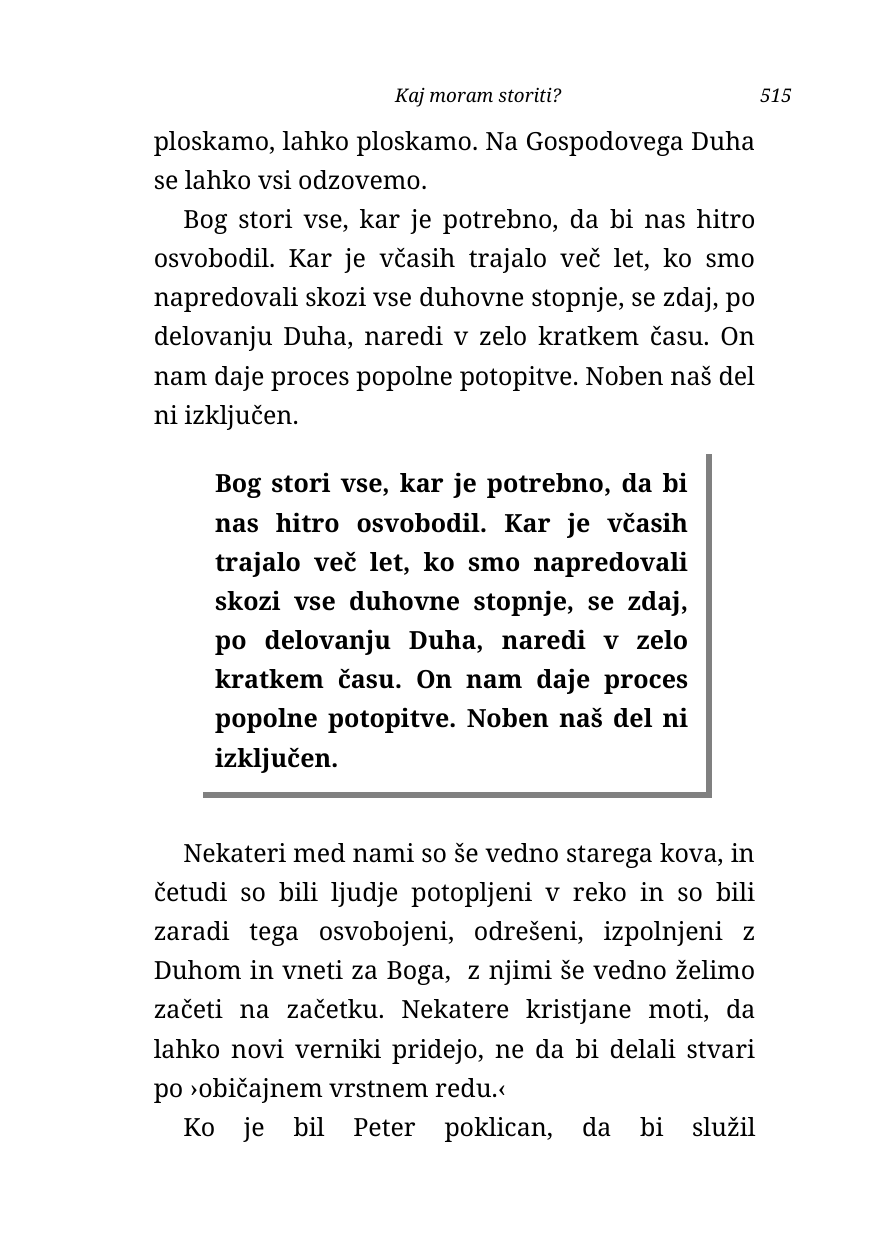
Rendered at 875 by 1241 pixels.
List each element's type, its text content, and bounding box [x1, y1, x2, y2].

text Bog stori vse, kar je potrebno, da bi nas hitro osvobodil. Kar je včasih trajalo več let, ko smo napredovali skozi vse duhovne stopnje, se zdaj, po delovanju Duha, naredi v zelo kratkem času. On nam daje proces popolne potopitve. Noben naš del ni izključen. [153, 202, 756, 431]
text Ko je bil Peter poklican, da bi služil [153, 1110, 756, 1144]
text ploskamo, lahko ploskamo. Na Gospodovega Duha se lahko vsi odzovemo. [153, 123, 756, 196]
text Bog stori vse, kar je potrebno, da bi nas hitro osvobodil. Kar je včasih trajalo več let, ko smo napredovali skozi vse duhovne stopnje, se zdaj, po delovanju Duha, naredi v zelo kratkem času. On nam daje proces popolne potopitve. Noben naš del ni izključen. [197, 448, 706, 792]
text Nekateri med nami so še vedno starega kova, in četudi so bili ljudje potopljeni v reko in so bili zaradi tega osvobojeni, odrešeni, izpolnjeni z Duhom in vneti za Boga, z njimi še vedno želimo začeti na začetku. Nekatere kristjane moti, da lahko novi verniki pridejo, ne da bi delali stvari po ›običajnem vrstnem redu.‹ [153, 836, 756, 1104]
